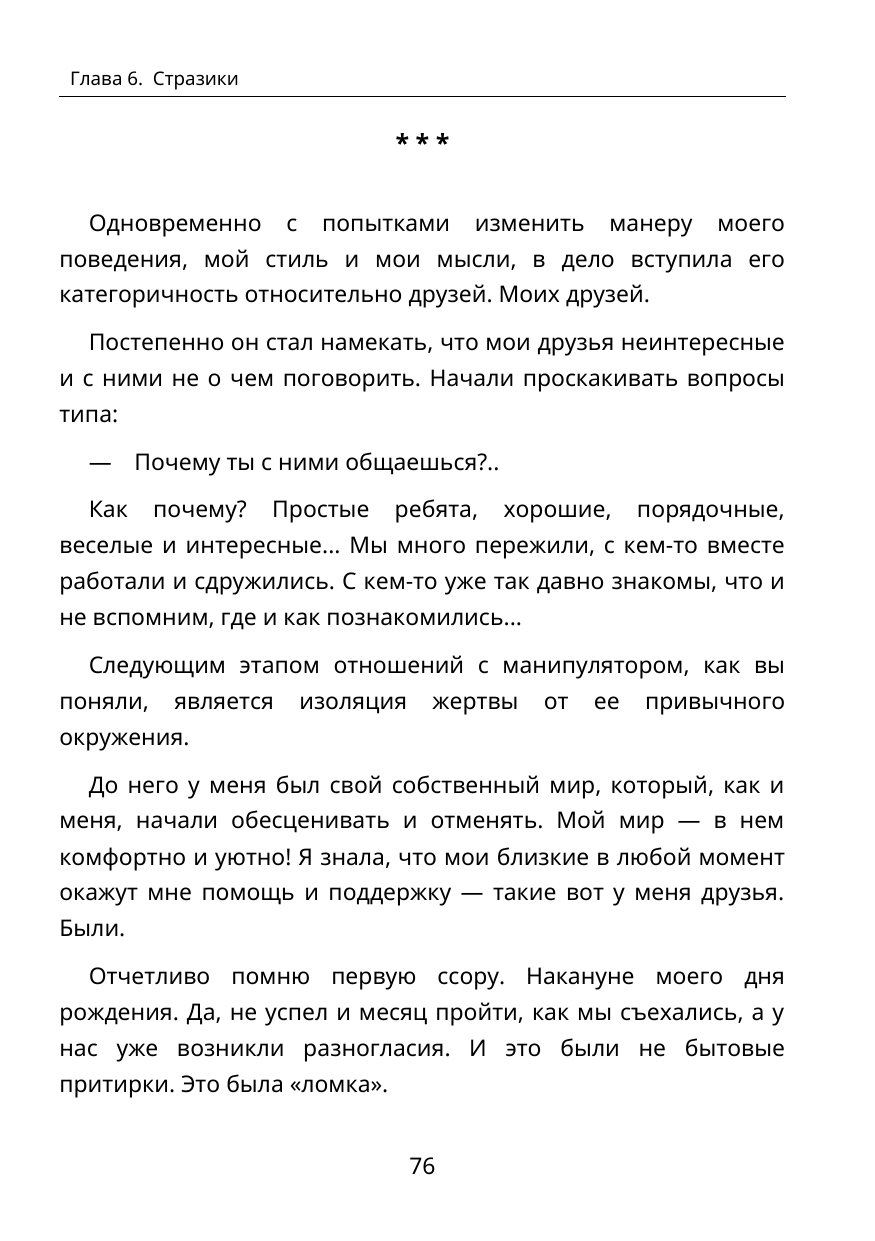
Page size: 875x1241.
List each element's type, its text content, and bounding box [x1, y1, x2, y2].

list Почему ты с ними общаешься?.. [59, 446, 786, 477]
text До него у меня был свой собственный мир, который, как и меня, начали обесценивать и отменять. Мой мир — в нем комфортно и уютно! Я знала, что мои близкие в любой момент окажут мне помощь и поддержку — такие вот у меня друзья. Были. [59, 768, 786, 943]
text Постепенно он стал намекать, что мои друзья неинтересные и с ними не о чем поговорить. Начали проскакивать вопросы типа: [59, 326, 786, 429]
text Как почему? Простые ребята, хорошие, порядочные, веселые и интересные... Мы много пережили, с кем-то вместе работали и сдружились. С кем-то уже так давно знакомы, что и не вспомним, где и как познакомились... [59, 493, 786, 632]
subtitle * * * [59, 126, 786, 160]
text Следующим этапом отношений с манипулятором, как вы поняли, является изоляция жертвы от ее привычного окружения. [59, 649, 786, 752]
text Одновременно с попытками изменить манеру моего поведения, мой стиль и мои мысли, в дело вступила его категоричность относительно друзей. Моих друзей. [59, 207, 786, 310]
text Отчетливо помню первую ссору. Накануне моего дня рождения. Да, не успел и месяц пройти, как мы съехались, а у нас уже возникли разногласия. И это были не бытовые притирки. Это была «ломка». [59, 960, 786, 1099]
